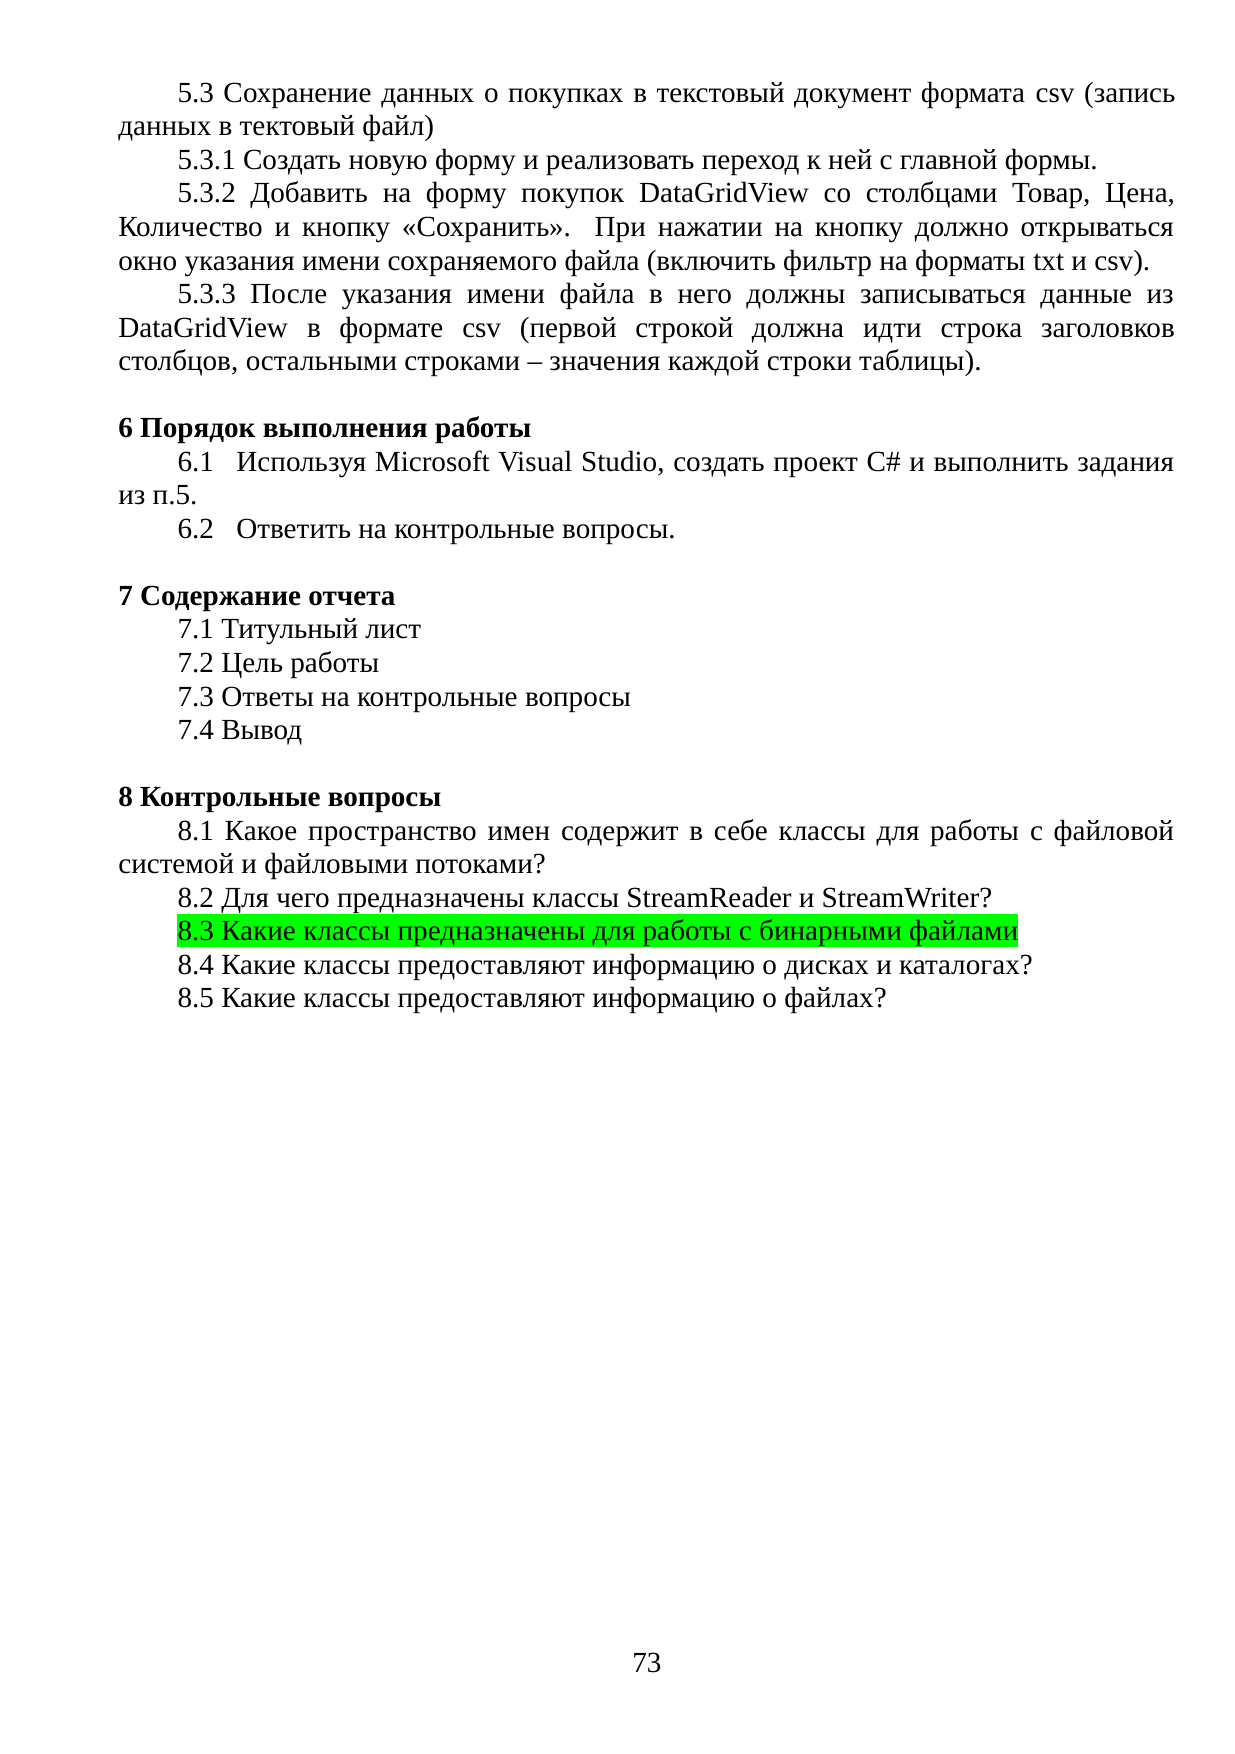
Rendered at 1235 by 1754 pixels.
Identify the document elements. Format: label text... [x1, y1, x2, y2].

text 7.1 Титульный лист [118, 612, 1175, 645]
text 8.4 Какие классы предоставляют информацию о дисках и каталогах? [118, 947, 1175, 981]
text 7.3 Ответы на контрольные вопросы [118, 679, 1175, 712]
text 5.3.1 Создать новую форму и реализовать переход к ней с главной формы. [118, 142, 1175, 176]
text 8.1 Какое пространство имен содержит в себе классы для работы с файловой системой и файловыми потоками? [118, 813, 1175, 880]
text 6.2 Ответить на контрольные вопросы. [118, 511, 1175, 544]
text 5.3.2 Добавить на форму покупок DataGridView со столбцами Товар, Цена, Количество и кнопку «Сохранить». При нажатии на кнопку должно открываться окно указания имени сохраняемого файла (включить фильтр на форматы txt и csv). [118, 176, 1175, 276]
text 8.3 Какие классы предназначены для работы с бинарными файлами [118, 913, 1175, 947]
text 6.1 Используя Microsoft Visual Studio, создать проект C# и выполнить задания из п.5. [118, 444, 1175, 511]
text 7.4 Вывод [118, 712, 1175, 746]
text 7.2 Цель работы [118, 645, 1175, 679]
text 6 Порядок выполнения работы [118, 410, 1175, 444]
text 8.5 Какие классы предоставляют информацию о файлах? [118, 981, 1175, 1014]
text 5.3.3 После указания имени файла в него должны записываться данные из DataGridView в формате csv (первой строкой должна идти строка заголовков столбцов, остальными строками – значения каждой строки таблицы). [118, 276, 1175, 377]
text 8 Контрольные вопросы [118, 779, 1175, 813]
text 5.3 Сохранение данных о покупках в текстовый документ формата csv (запись данных в тектовый файл) [118, 75, 1175, 142]
text 8.2 Для чего предназначены классы StreamReader и StreamWriter? [118, 880, 1175, 913]
text 7 Содержание отчета [118, 578, 1175, 612]
